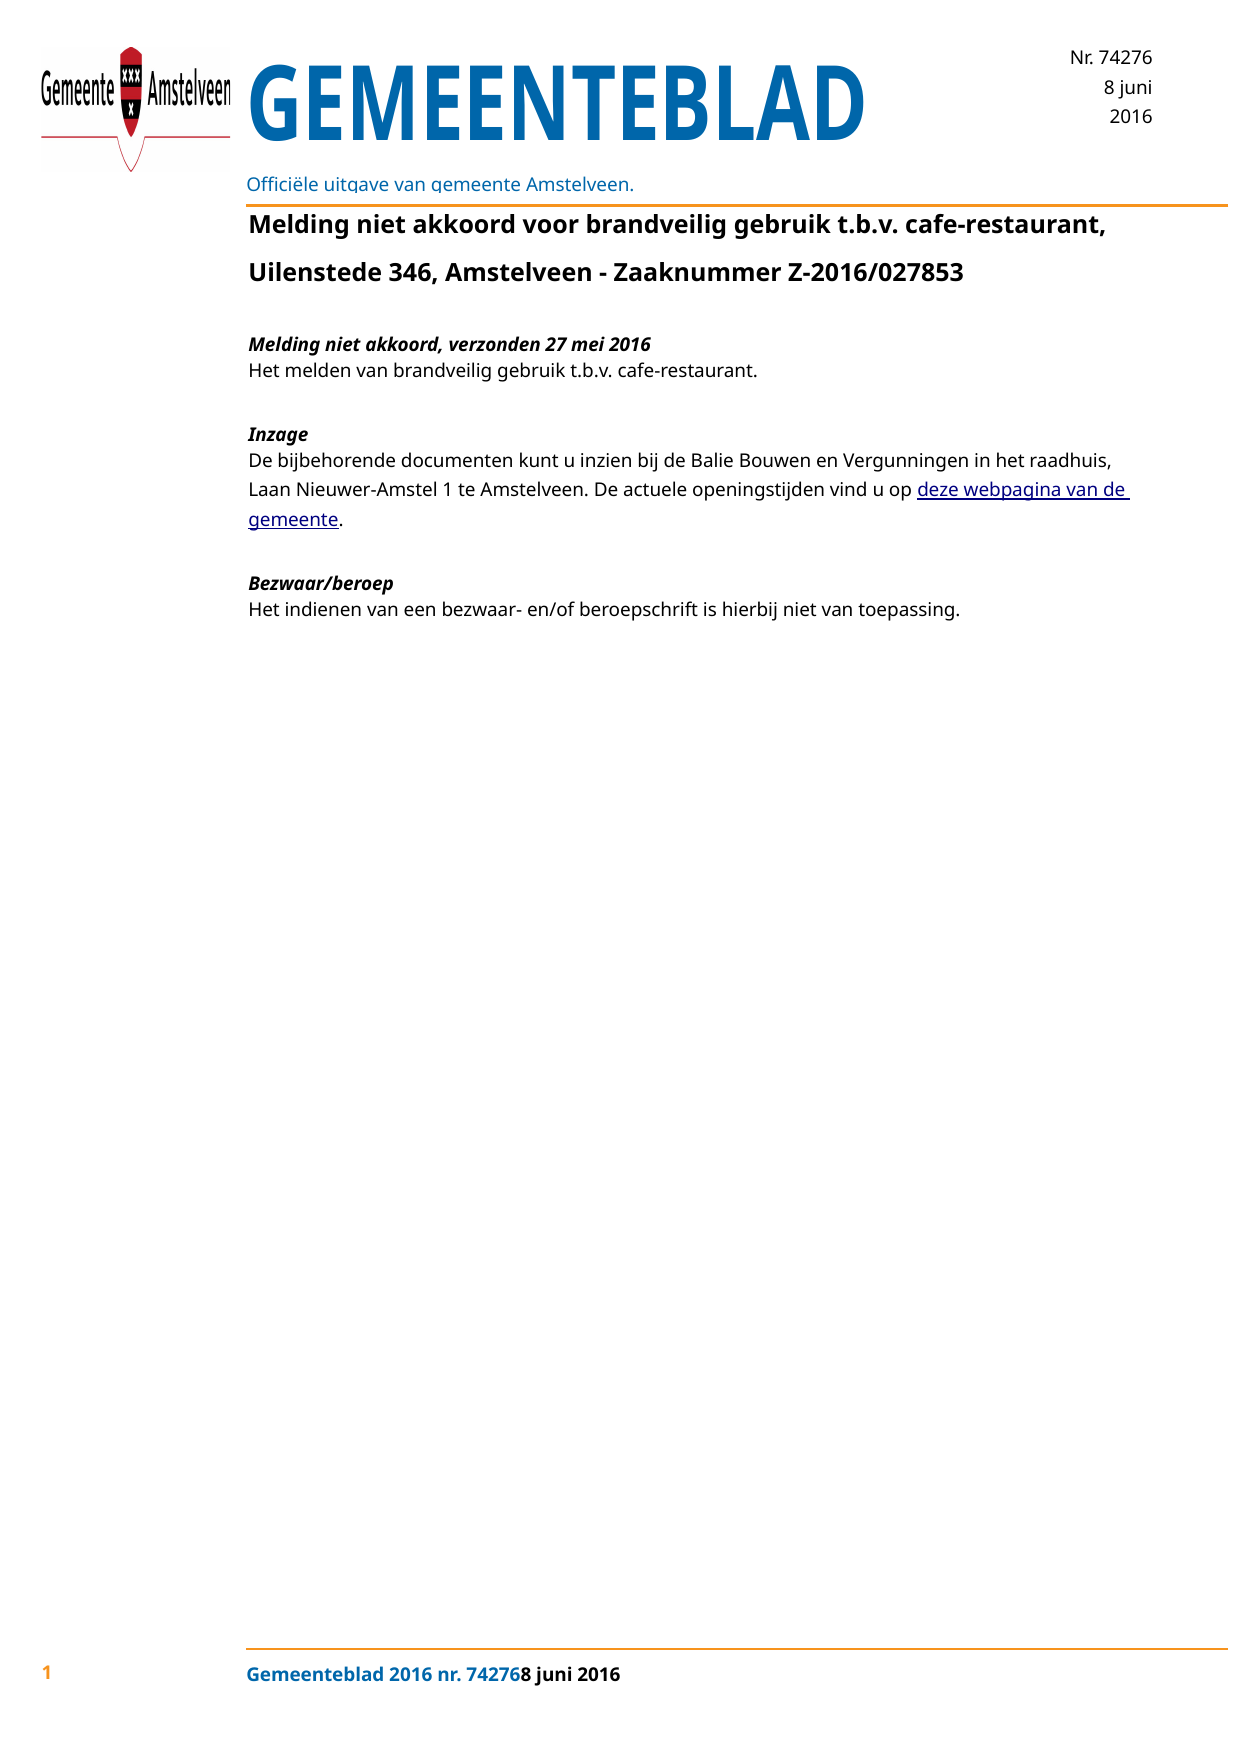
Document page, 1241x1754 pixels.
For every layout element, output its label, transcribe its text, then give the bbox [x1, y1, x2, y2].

text Het melden van brandveilig gebruik t.b.v. cafe-restaurant. [248, 357, 1152, 383]
text Inzage [248, 421, 1152, 447]
text De bijbehorende documenten kunt u inzien bij de Balie Bouwen en Vergunningen in het raadhuis, Laan Nieuwer-Amstel 1 te Amstelveen. De actuele openingstijden vind u op deze webpagina van de gemeente. [248, 447, 1152, 532]
picture [41, 47, 231, 172]
text Bezwaar/beroep [248, 570, 1152, 596]
text Melding niet akkoord voor brandveilig gebruik t.b.v. cafe-restaurant, Uilenstede 346, Amstelveen - Zaaknummer Z-2016/027853 [248, 207, 1152, 288]
text Melding niet akkoord, verzonden 27 mei 2016 [248, 331, 1152, 357]
text Het indienen van een bezwaar- en/of beroepschrift is hierbij niet van toepassing. [248, 596, 1152, 621]
